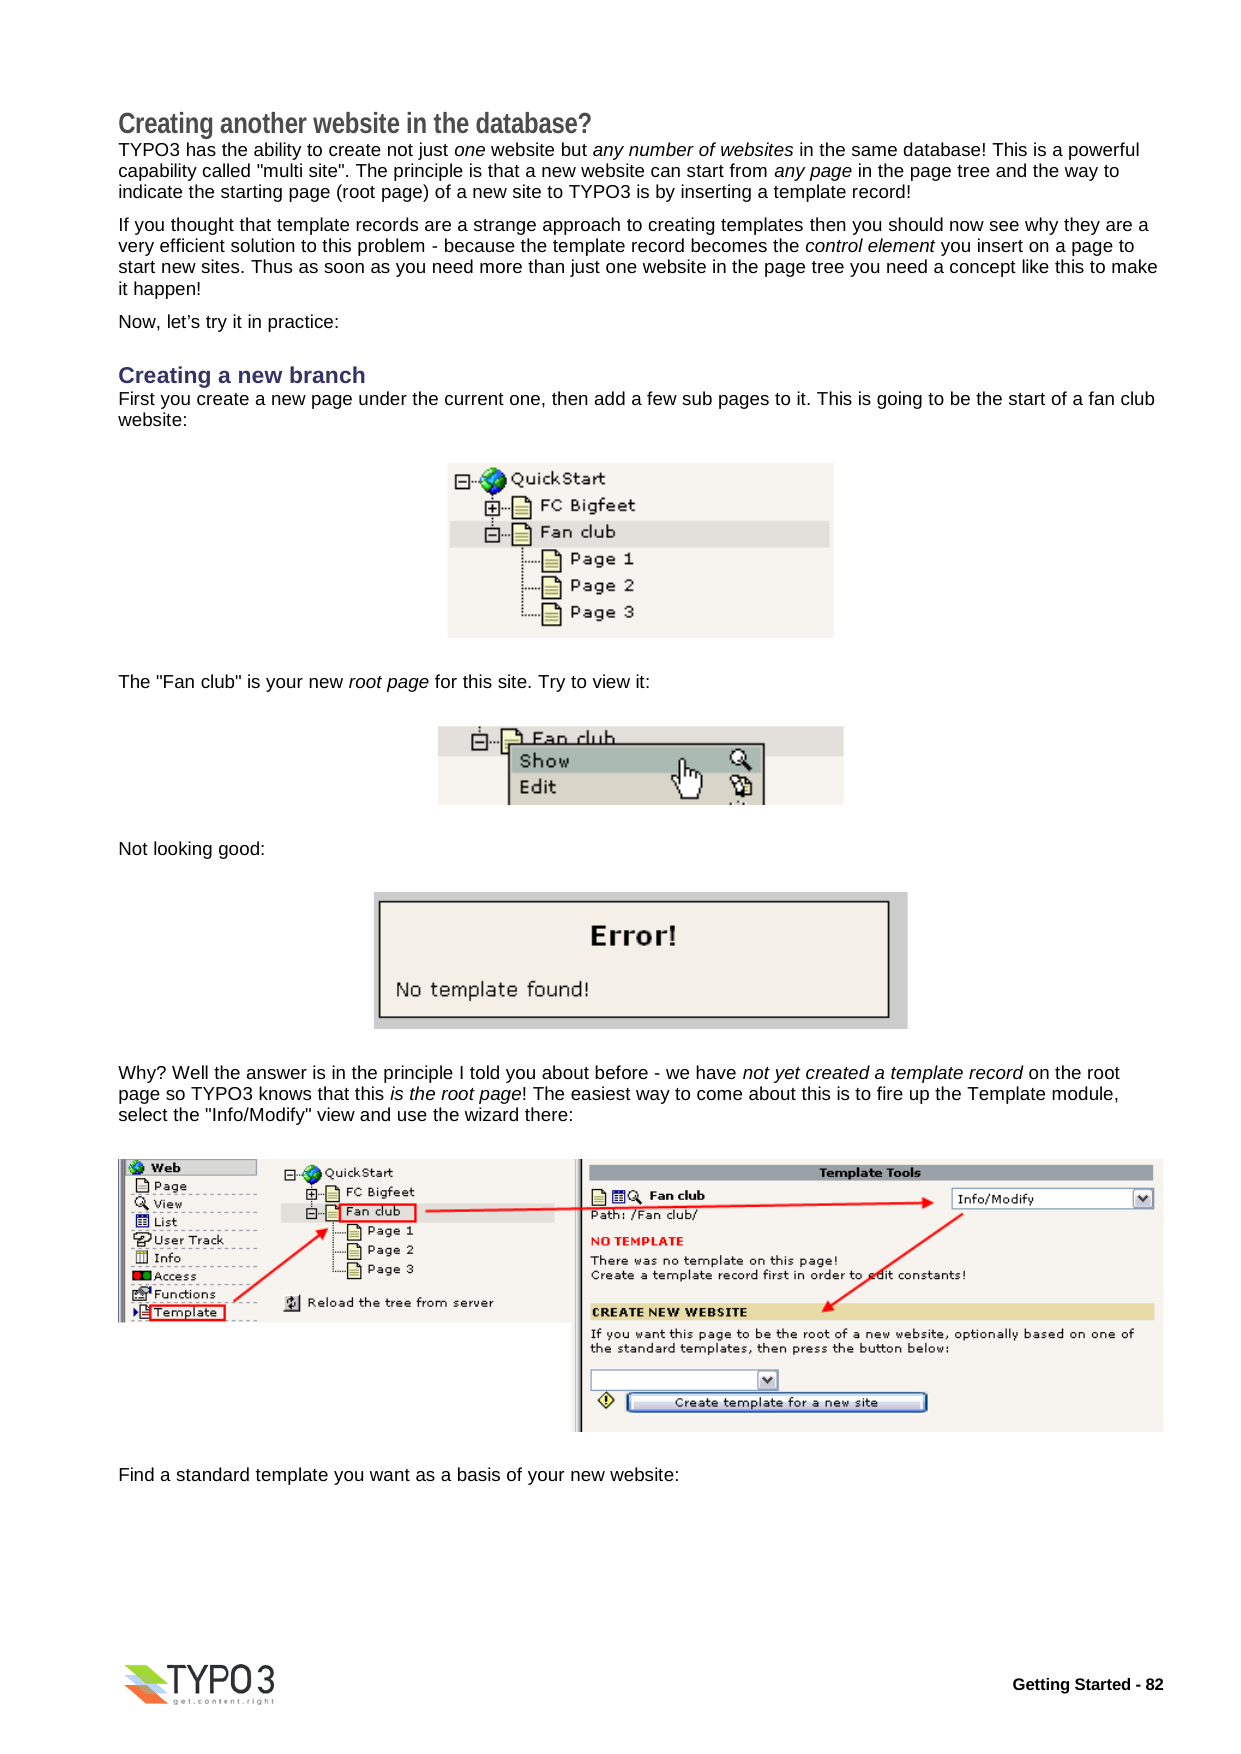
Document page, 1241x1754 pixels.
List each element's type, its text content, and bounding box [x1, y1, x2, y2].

text Why? Well the answer is in the principle I told you about before - we have not yet created a template record on the root page so TYPO3 knows that this is the root page! The easiest way to come about this is to fire up the Template module, select the "Info/Modify" view and use the wizard there: [118, 1062, 1163, 1126]
picture [447, 463, 834, 638]
text Not looking good: [118, 838, 1163, 859]
picture [118, 1159, 1164, 1432]
picture [373, 892, 908, 1029]
text Find a standard template you want as a basis of your new website: [118, 1465, 1163, 1486]
subtitle Creating another website in the database? [118, 106, 1163, 139]
text TYPO3 has the ability to create not just one website but any number of websites in the same database! This is a powerful capability called "multi site". The principle is that a new website can start from any page in the page tree and the way to indicate the starting page (root page) of a new site to TYPO3 is by inserting a template record! [118, 139, 1163, 202]
text If you thought that template records are a strange approach to creating templates then you should now see why they are a very efficient solution to this problem - because the template record becomes the control element you insert on a page to start new sites. Thus as soon as you need more than just one website in the page tree you need a concept like this to make it happen! [118, 215, 1163, 299]
picture [119, 1659, 280, 1710]
subtitle Creating a new branch [118, 362, 1163, 388]
text First you create a new page under the current one, then add a few sub pages to it. This is going to be the start of a fan club website: [118, 388, 1163, 430]
text The "Fan club" is your new root page for this site. Try to view it: [118, 671, 1163, 692]
picture [437, 726, 844, 805]
text Now, let’s try it in practice: [118, 312, 1163, 333]
